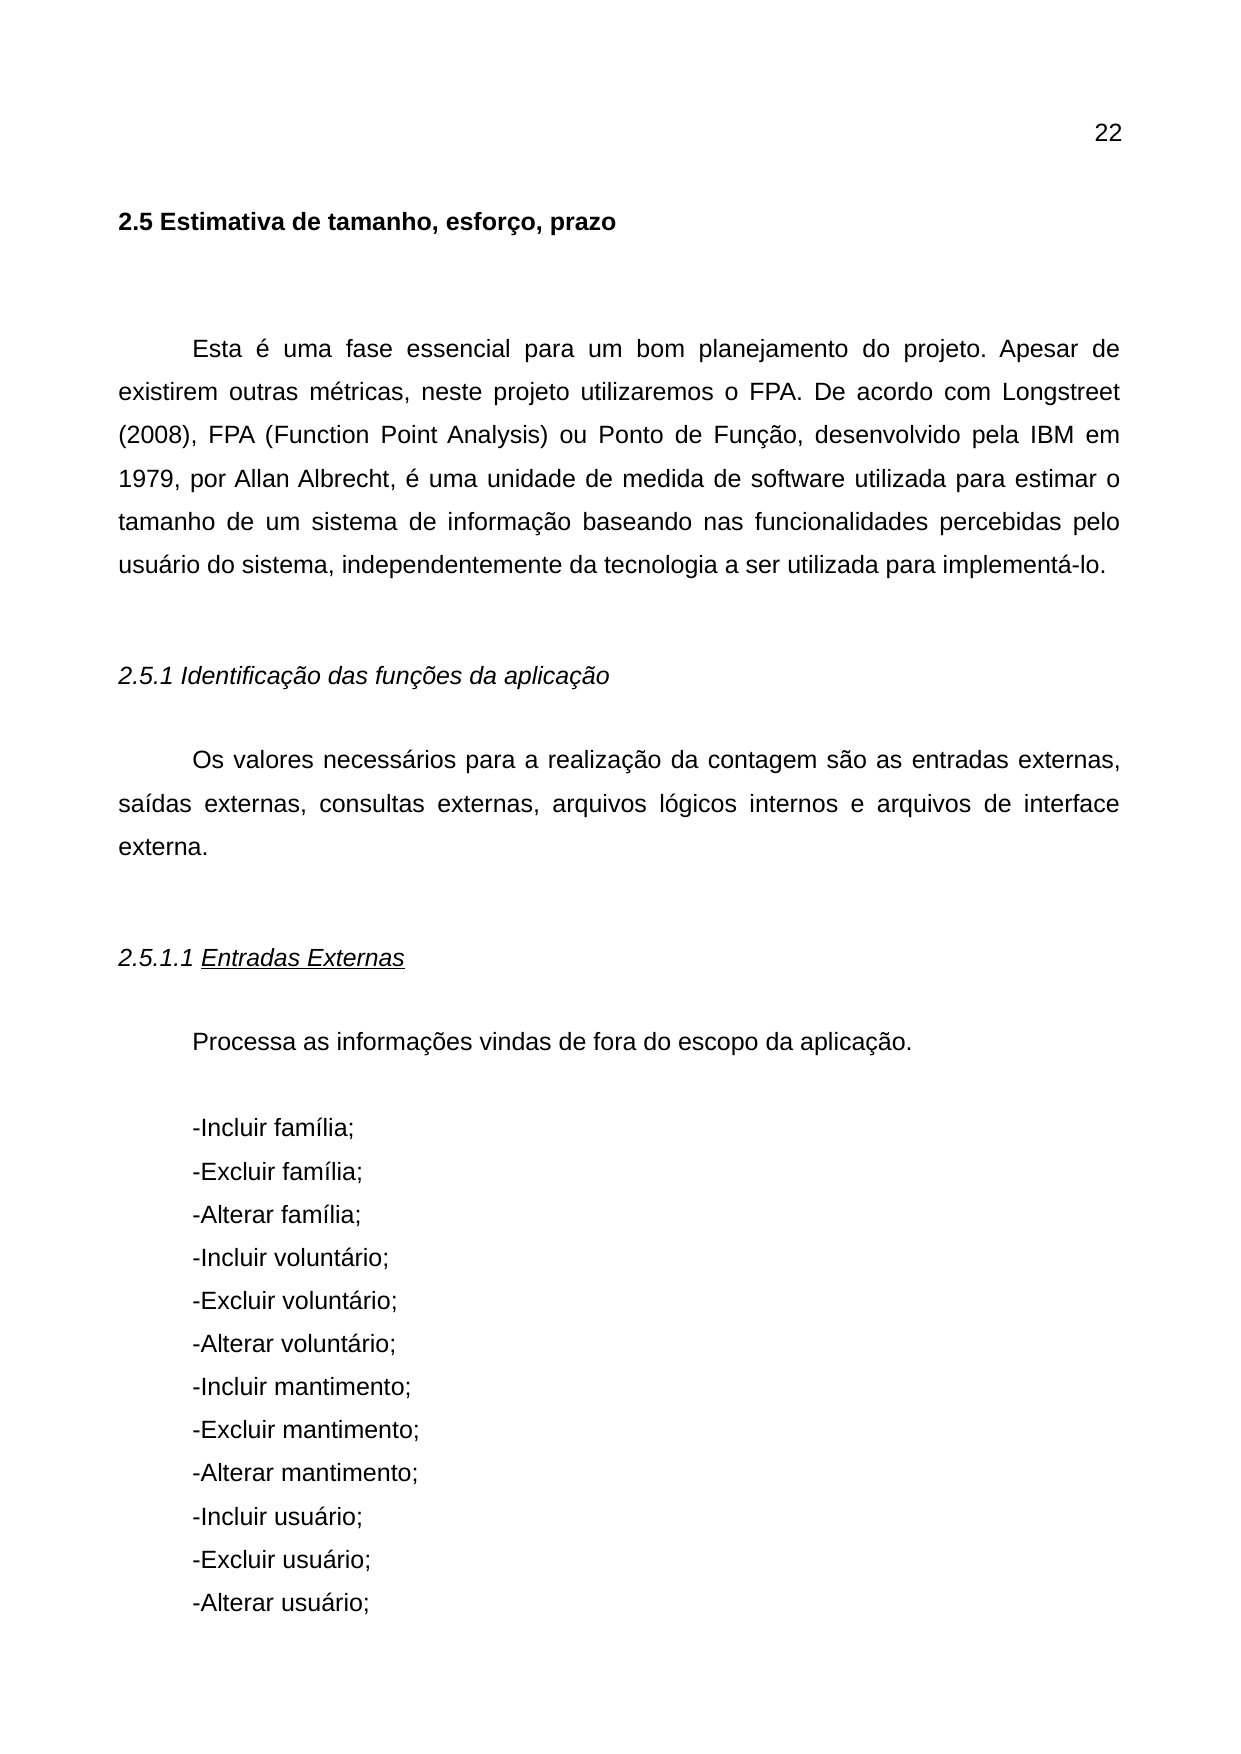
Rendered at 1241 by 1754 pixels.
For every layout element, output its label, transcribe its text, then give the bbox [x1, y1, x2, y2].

text -Excluir usuário; [118, 1544, 1122, 1573]
text -Alterar mantimento; [118, 1458, 1122, 1487]
text -Incluir voluntário; [118, 1243, 1122, 1271]
text -Alterar usuário; [118, 1588, 1122, 1616]
text Processa as informações vindas de fora do escopo da aplicação. [118, 1027, 1122, 1056]
text Os valores necessários para a realização da contagem são as entradas externas, saídas externas, consultas externas, arquivos lógicos internos e arquivos de interface externa. [118, 745, 1122, 860]
text -Excluir mantimento; [118, 1415, 1122, 1444]
text Esta é uma fase essencial para um bom planejamento do projeto. Apesar de existirem outras métricas, neste projeto utilizaremos o FPA. De acordo com Longstreet (2008), FPA (Function Point Analysis) ou Ponto de Função, desenvolvido pela IBM em 1979, por Allan Albrecht, é uma unidade de medida de software utilizada para estimar o tamanho de um sistema de informação baseando nas funcionalidades percebidas pelo usuário do sistema, independentemente da tecnologia a ser utilizada para implementá-lo. [118, 334, 1122, 578]
text -Excluir família; [118, 1156, 1122, 1185]
text -Incluir usuário; [118, 1501, 1122, 1530]
subtitle 2.5 Estimativa de tamanho, esforço, prazo [118, 207, 1122, 235]
text -Alterar família; [118, 1199, 1122, 1228]
text -Incluir mantimento; [118, 1372, 1122, 1401]
text -Alterar voluntário; [118, 1329, 1122, 1358]
text -Incluir família; [118, 1113, 1122, 1142]
subtitle 2.5.1.1 Entradas Externas [118, 943, 1122, 971]
text -Excluir voluntário; [118, 1286, 1122, 1314]
subtitle 2.5.1 Identificação das funções da aplicação [118, 661, 1122, 690]
